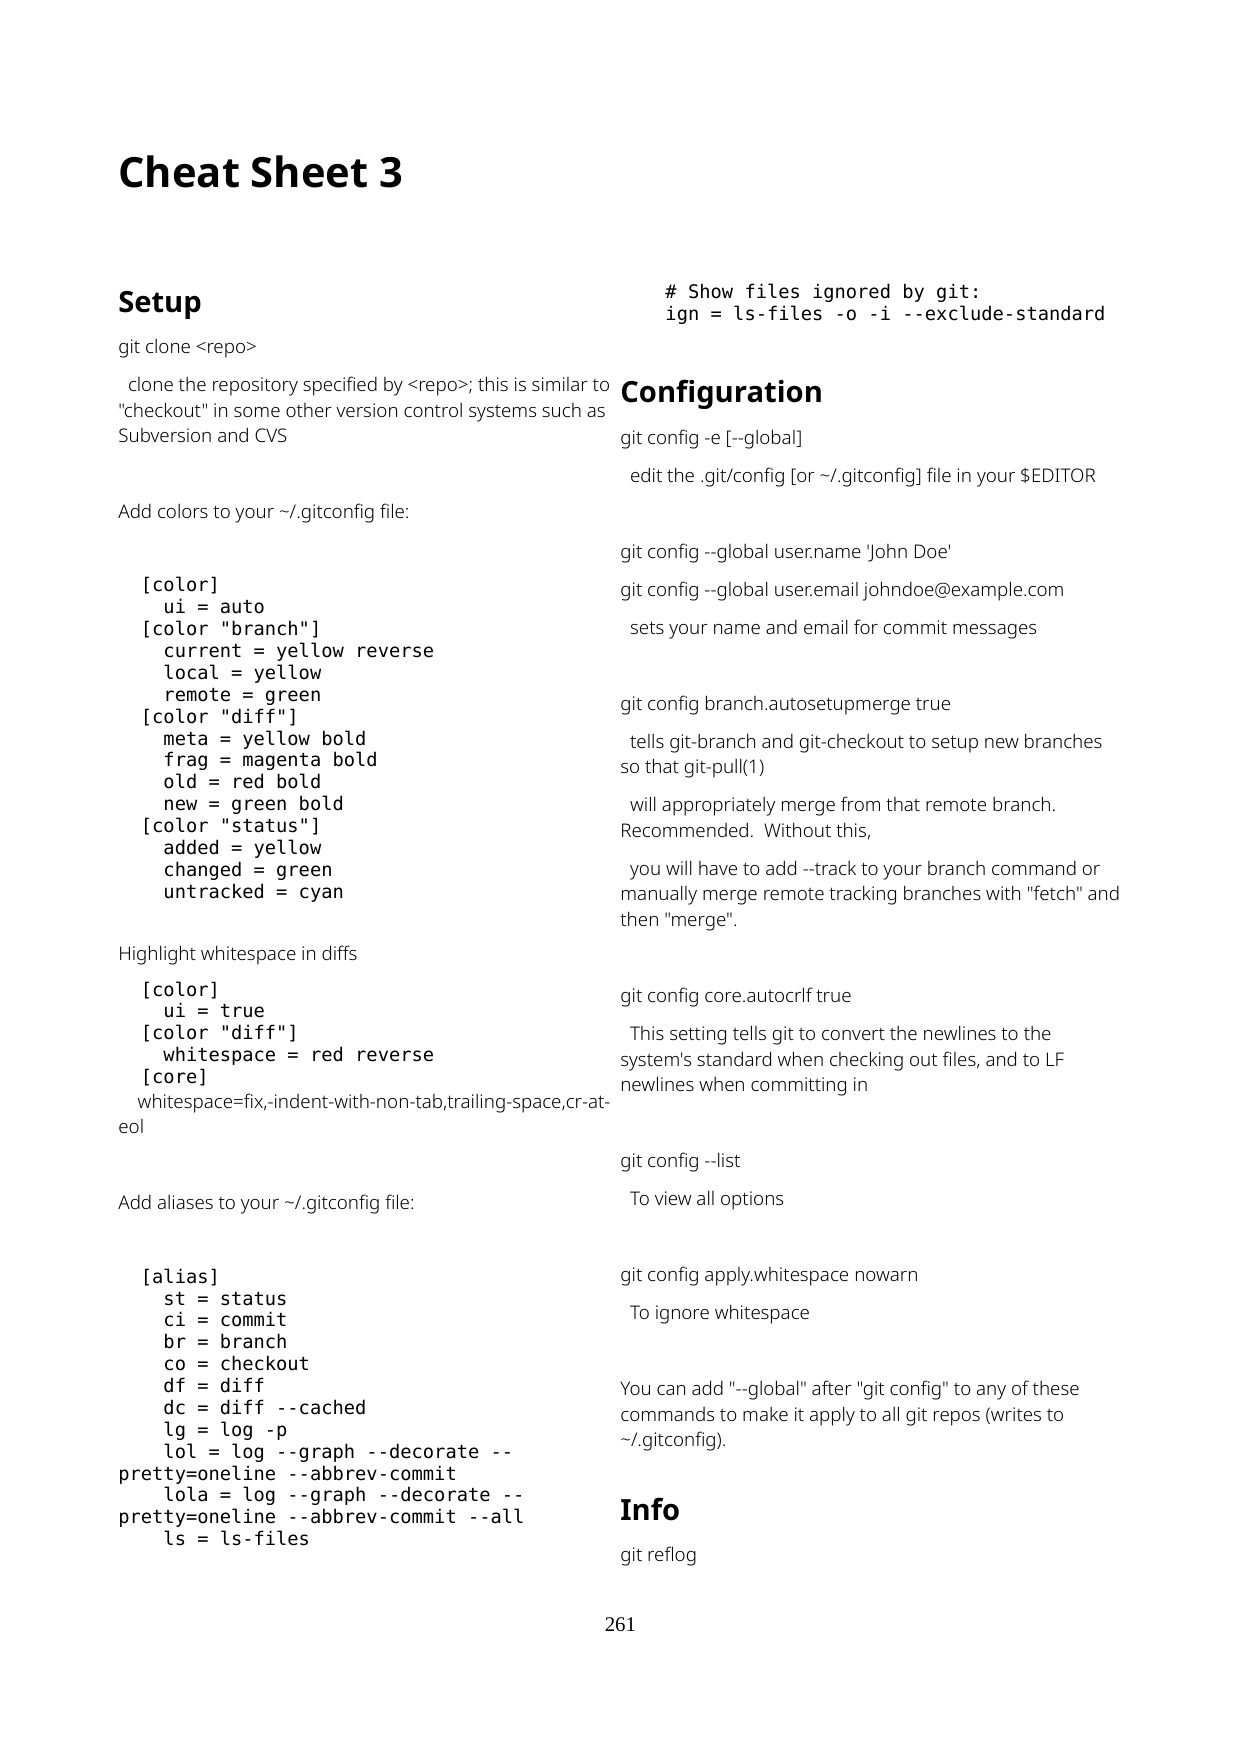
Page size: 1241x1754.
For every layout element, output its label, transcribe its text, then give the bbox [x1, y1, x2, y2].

text You can add "--global" after "git config" to any of these commands to make it apply to all git repos (writes to ~/.gitconfig). [620, 1376, 1122, 1452]
text old = red bold [118, 771, 620, 793]
text git reflog [620, 1542, 1122, 1567]
text Add aliases to your ~/.gitconfig file: [118, 1189, 620, 1215]
text [alias] [118, 1266, 620, 1287]
text whitespace=fix,-indent-with-non-tab,trailing-space,cr-at-eol [118, 1088, 620, 1139]
text clone the repository specified by <repo>; this is similar to "checkout" in some other version control systems such as Subversion and CVS [118, 371, 620, 448]
text [color "status"] [118, 815, 620, 837]
text dc = diff --cached [118, 1397, 620, 1419]
text git config --global user.email johndoe@example.com [620, 576, 1122, 602]
text local = yellow [118, 662, 620, 684]
text current = yellow reverse [118, 640, 620, 662]
text lol = log --graph --decorate --pretty=oneline --abbrev-commit [118, 1441, 620, 1484]
text Highlight whitespace in diffs [118, 941, 620, 966]
text changed = green [118, 859, 620, 881]
text git clone <repo> [118, 333, 620, 359]
text remote = green [118, 684, 620, 706]
text whitespace = red reverse [118, 1044, 620, 1066]
text edit the .git/config [or ~/.gitconfig] file in your $EDITOR [620, 462, 1122, 487]
text git config apply.whitespace nowarn [620, 1261, 1122, 1287]
text [color "diff"] [118, 1022, 620, 1044]
text To ignore whitespace [620, 1299, 1122, 1325]
text ci = commit [118, 1309, 620, 1331]
subtitle Info [620, 1489, 1122, 1529]
text frag = magenta bold [118, 749, 620, 771]
text co = checkout [118, 1353, 620, 1375]
text # Show files ignored by git: [620, 281, 1122, 303]
text lg = log -p [118, 1419, 620, 1441]
subtitle Configuration [620, 372, 1122, 411]
text ls = ls-files [118, 1528, 620, 1550]
text ign = ls-files -o -i --exclude-standard [620, 303, 1122, 325]
text git config --list [620, 1147, 1122, 1173]
text added = yellow [118, 837, 620, 859]
text br = branch [118, 1331, 620, 1353]
text [color] [118, 574, 620, 596]
text [color] [118, 979, 620, 1001]
text tells git-branch and git-checkout to setup new branches so that git-pull(1) [620, 728, 1122, 779]
text git config core.autocrlf true [620, 982, 1122, 1008]
text will appropriately merge from that remote branch. Recommended. Without this, [620, 792, 1122, 843]
text st = status [118, 1287, 620, 1309]
text meta = yellow bold [118, 728, 620, 749]
text df = diff [118, 1375, 620, 1397]
text sets your name and email for commit messages [620, 614, 1122, 639]
text [core] [118, 1066, 620, 1088]
subtitle Cheat Sheet 3 [118, 143, 1122, 200]
text Add colors to your ~/.gitconfig file: [118, 498, 620, 524]
subtitle Setup [118, 281, 620, 321]
text lola = log --graph --decorate --pretty=oneline --abbrev-commit --all [118, 1484, 620, 1528]
text git config -e [--global] [620, 424, 1122, 449]
text [color "diff"] [118, 706, 620, 728]
text ui = true [118, 1001, 620, 1022]
text new = green bold [118, 793, 620, 815]
text you will have to add --track to your branch command or manually merge remote tracking branches with "fetch" and then "merge". [620, 855, 1122, 932]
text This setting tells git to convert the newlines to the system's standard when checking out files, and to LF newlines when committing in [620, 1020, 1122, 1097]
text git config --global user.name 'John Doe' [620, 538, 1122, 563]
text To view all options [620, 1185, 1122, 1211]
text git config branch.autosetupmerge true [620, 690, 1122, 716]
text [color "branch"] [118, 618, 620, 640]
text ui = auto [118, 596, 620, 618]
text untracked = cyan [118, 881, 620, 903]
